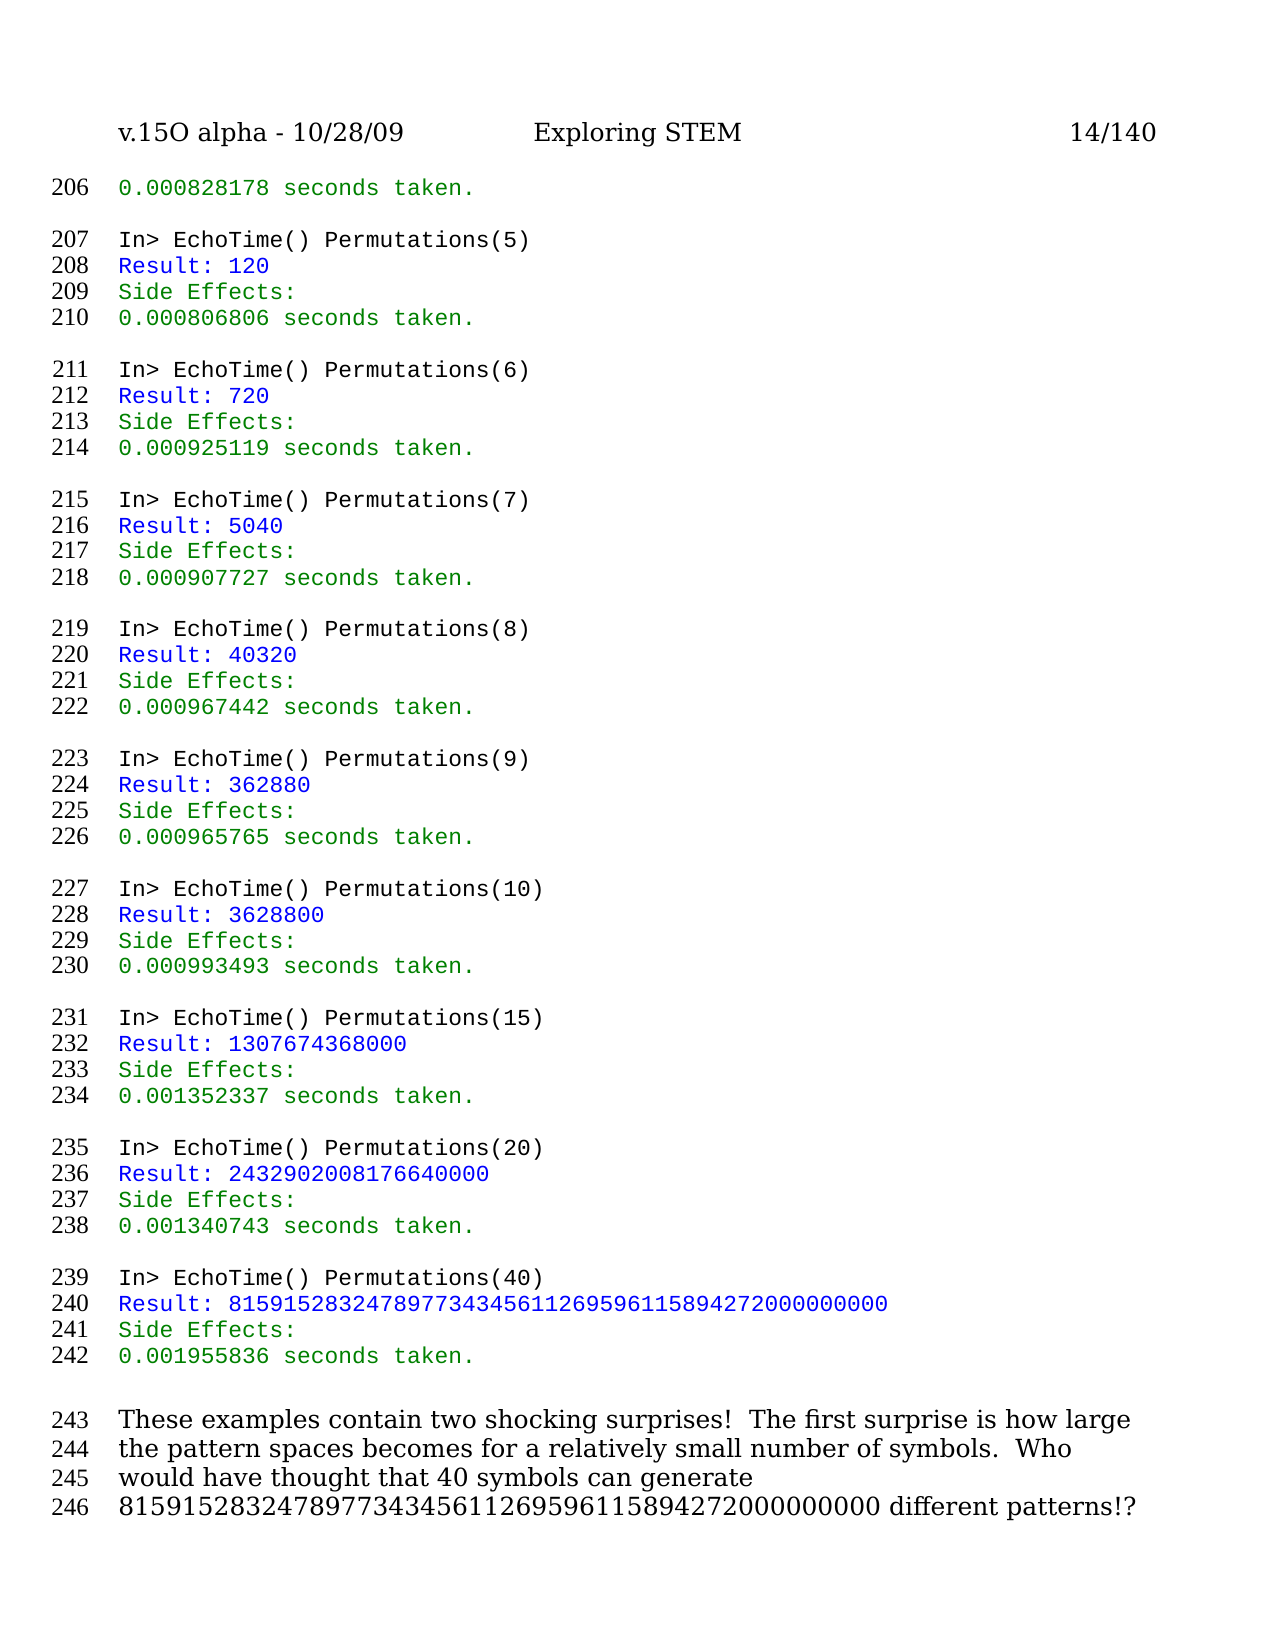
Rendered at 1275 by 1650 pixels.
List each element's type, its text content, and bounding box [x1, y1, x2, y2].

text Side Effects: [118, 1188, 1157, 1214]
text 0.000967442 seconds taken. [118, 696, 1157, 721]
text 0.001352337 seconds taken. [118, 1084, 1157, 1111]
text Result: 1307674368000 [118, 1033, 1157, 1059]
text In> EchoTime() Permutations(10) [118, 877, 1157, 903]
text Side Effects: [118, 1059, 1157, 1084]
text Result: 5040 [118, 514, 1157, 540]
text In> EchoTime() Permutations(15) [118, 1007, 1157, 1033]
text Side Effects: [118, 410, 1157, 436]
text Side Effects: [118, 929, 1157, 955]
text Side Effects: [118, 281, 1157, 306]
text 0.001955836 seconds taken. [118, 1344, 1157, 1370]
text 0.000965765 seconds taken. [118, 825, 1157, 851]
text Side Effects: [118, 1318, 1157, 1344]
text 0.000907727 seconds taken. [118, 566, 1157, 592]
text 0.000806806 seconds taken. [118, 306, 1157, 332]
text Result: 720 [118, 384, 1157, 410]
text In> EchoTime() Permutations(7) [118, 488, 1157, 514]
text Result: 2432902008176640000 [118, 1162, 1157, 1188]
text In> EchoTime() Permutations(9) [118, 747, 1157, 773]
text 0.001340743 seconds taken. [118, 1214, 1157, 1240]
text In> EchoTime() Permutations(6) [118, 358, 1157, 384]
text In> EchoTime() Permutations(8) [118, 618, 1157, 644]
text Result: 40320 [118, 644, 1157, 669]
text Result: 815915283247897734345611269596115894272000000000 [118, 1292, 1157, 1318]
text Result: 3628800 [118, 903, 1157, 929]
text Side Effects: [118, 799, 1157, 825]
text Side Effects: [118, 669, 1157, 696]
text 0.000925119 seconds taken. [118, 436, 1157, 462]
text 0.000828178 seconds taken. [118, 177, 1157, 203]
text Side Effects: [118, 540, 1157, 566]
text In> EchoTime() Permutations(5) [118, 229, 1157, 254]
text In> EchoTime() Permutations(20) [118, 1136, 1157, 1162]
text These examples contain two shocking surprises! The first surprise is how large the pattern spaces becomes for a relatively small number of symbols. Who would have thought that 40 symbols can generate 815915283247897734345611269596115894272000000000 different patterns!? [118, 1405, 1157, 1521]
text Result: 120 [118, 254, 1157, 281]
text Result: 362880 [118, 773, 1157, 799]
text In> EchoTime() Permutations(40) [118, 1266, 1157, 1292]
text 0.000993493 seconds taken. [118, 955, 1157, 981]
